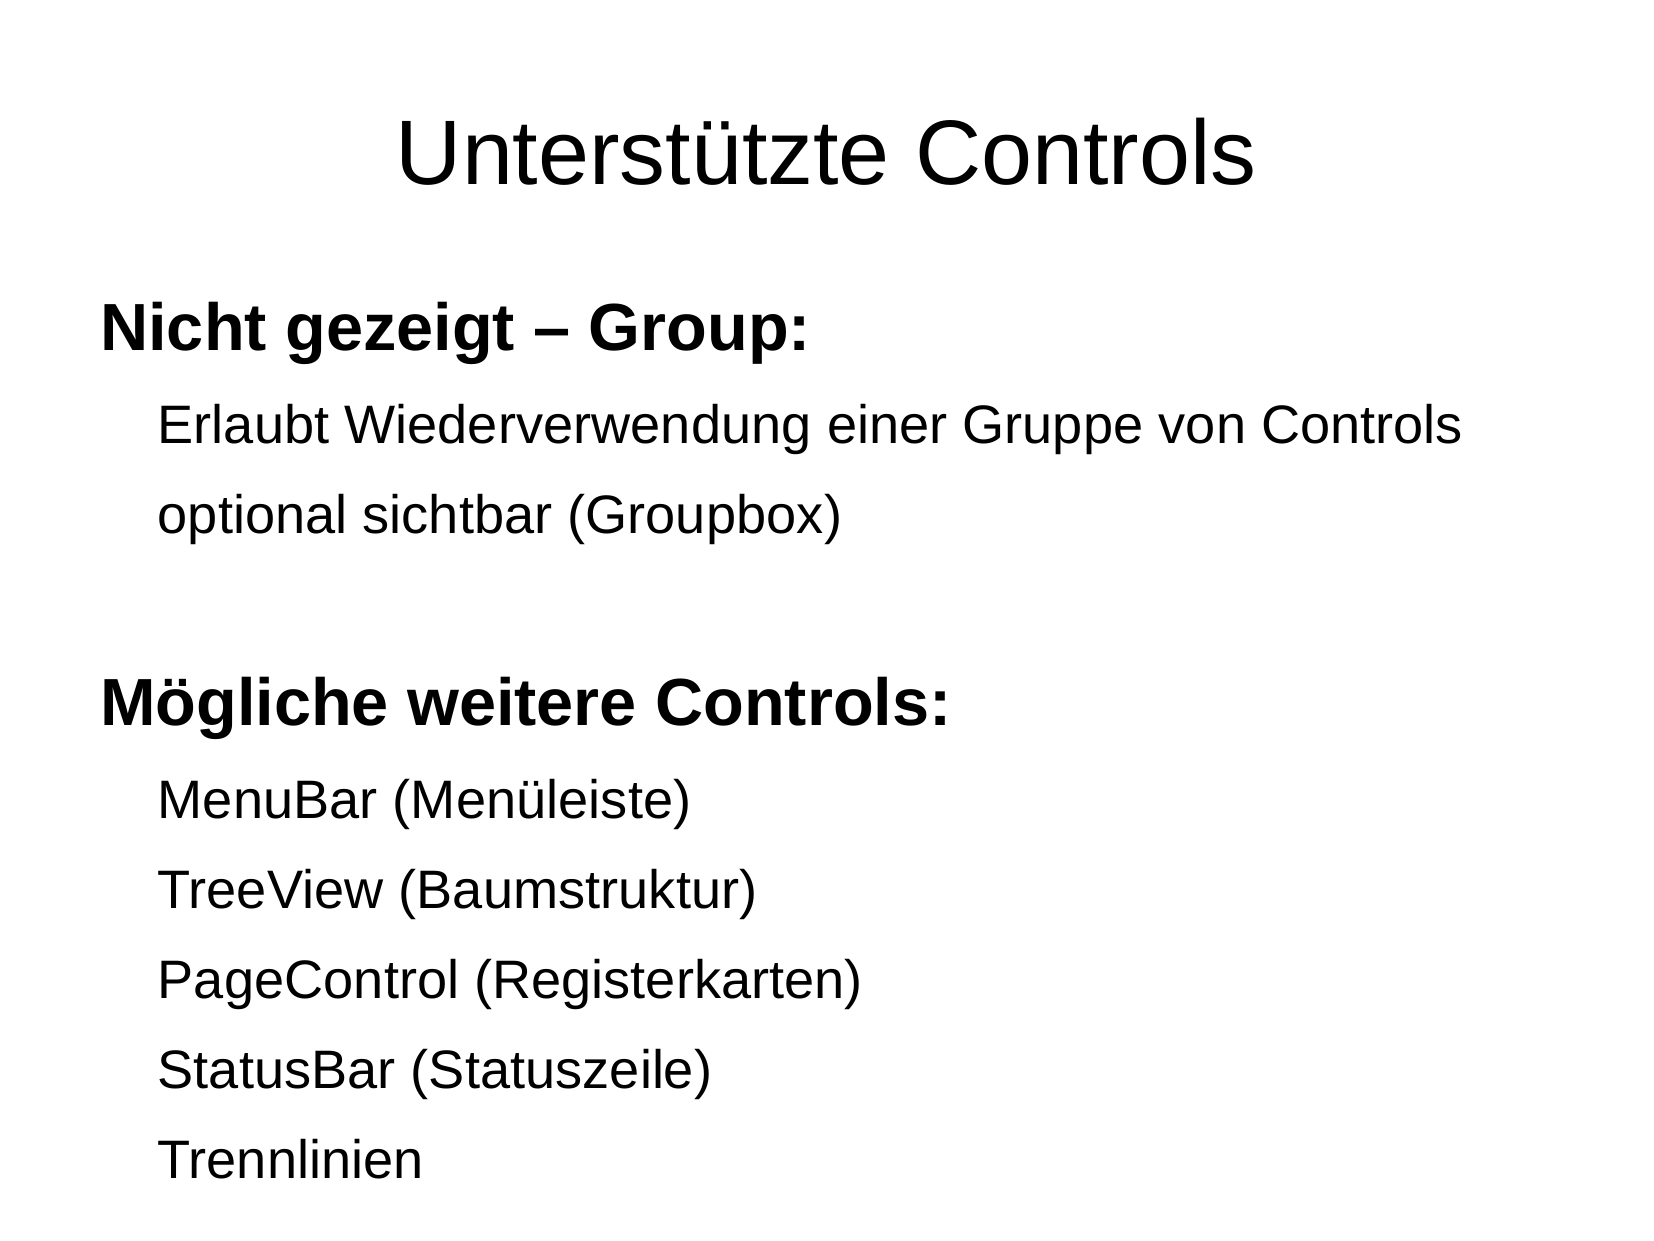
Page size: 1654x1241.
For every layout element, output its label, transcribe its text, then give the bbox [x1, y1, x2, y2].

list Nicht gezeigt – Group: Erlaubt Wiederverwendung einer Gruppe von Controls optional sichtbar (Groupbox) Mögliche weitere Controls: MenuBar (Menüleiste) TreeView (Baumstruktur) PageControl (Registerkarten) StatusBar (Statuszeile) Trennlinien [82, 290, 1571, 1190]
title Unterstützte Controls [82, 56, 1571, 250]
